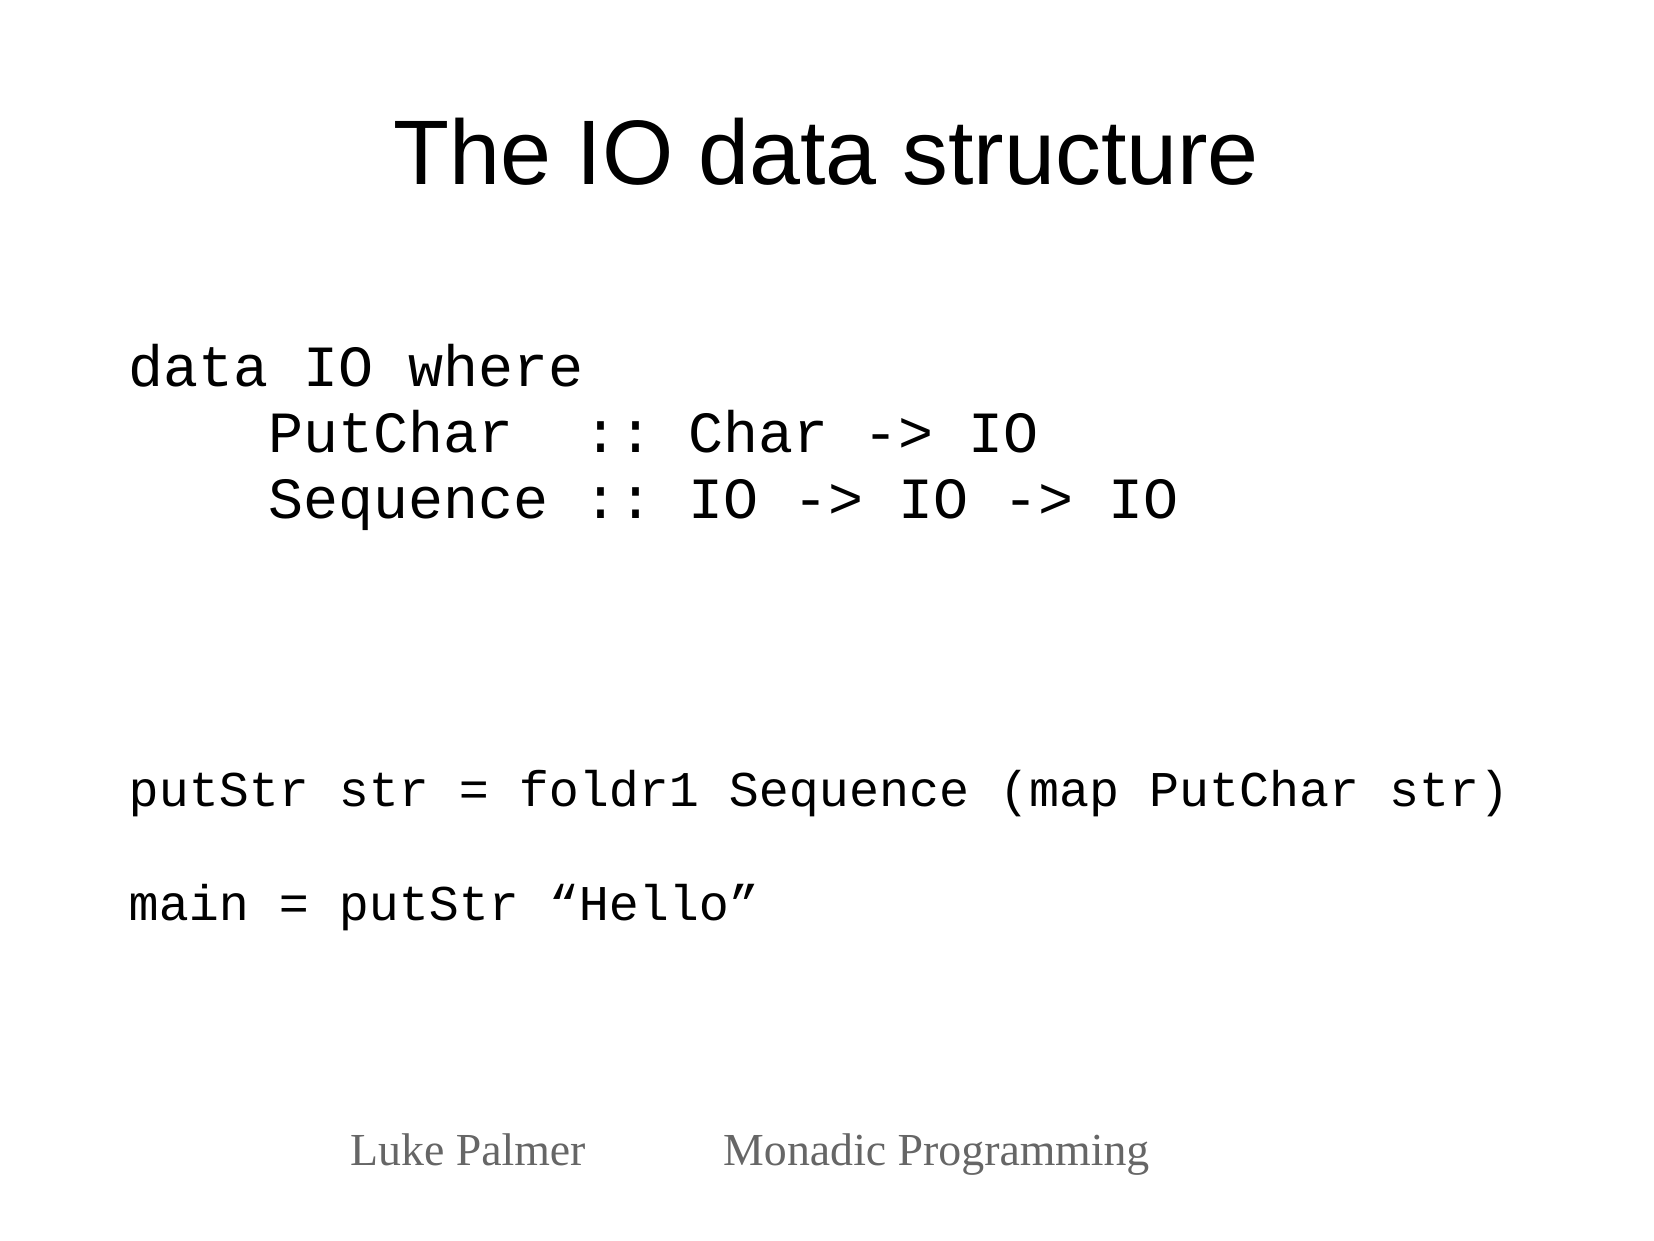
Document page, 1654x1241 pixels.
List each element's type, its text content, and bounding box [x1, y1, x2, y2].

text_box putStr str = foldr1 Sequence (map PutChar str) main = putStr “Hello” [112, 755, 1576, 944]
title The IO data structure [82, 49, 1571, 257]
text_box data IO where PutChar :: Char -> IO Sequence :: IO -> IO -> IO [112, 328, 1576, 545]
